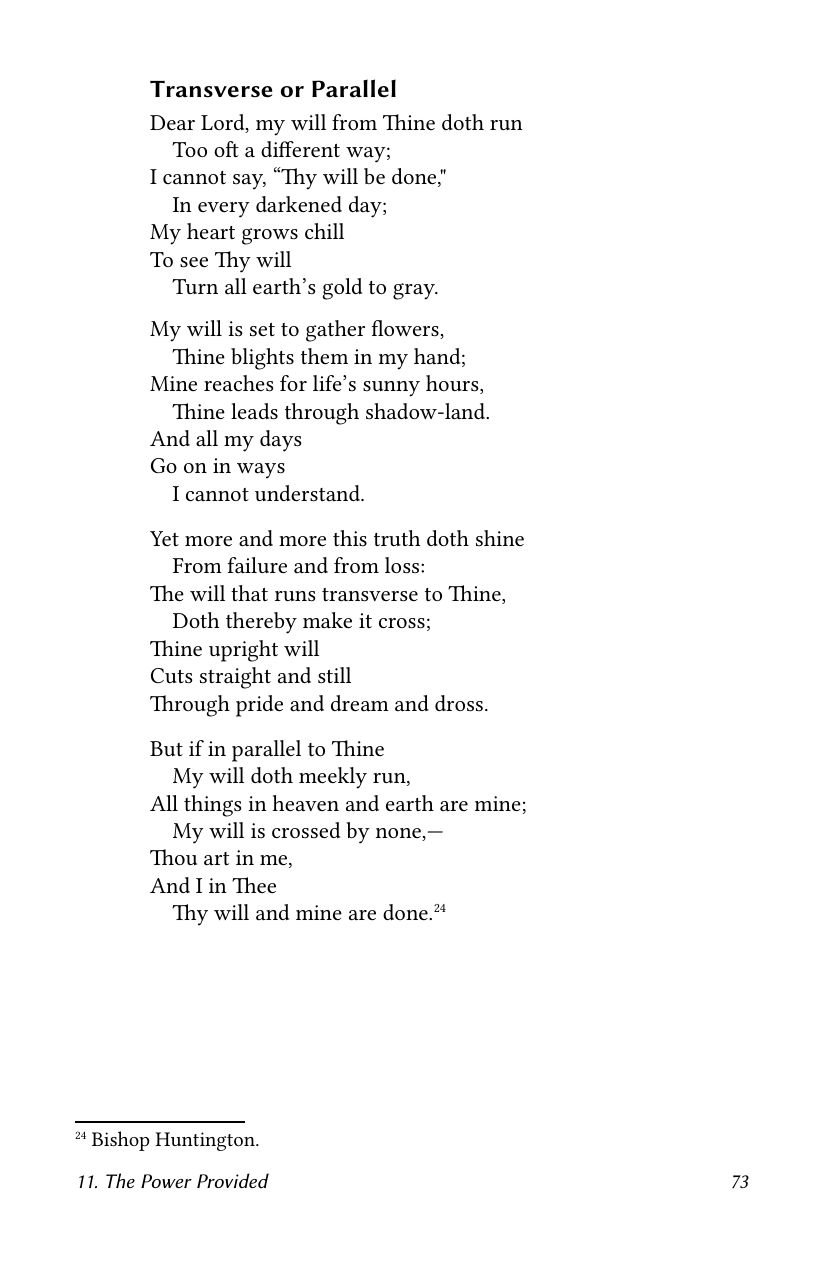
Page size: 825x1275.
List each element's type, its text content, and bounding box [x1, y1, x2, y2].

text All things in heaven and earth are mine; [150, 791, 750, 817]
text Turn all earth’s gold to gray. [150, 274, 750, 300]
text Thine leads through shadow-land. [150, 398, 750, 425]
text Dear Lord, my will from Thine doth run [150, 109, 750, 136]
text Mine reaches for life’s sunny hours, [150, 371, 750, 397]
text Thy will and mine are done. [150, 900, 750, 926]
text My will doth meekly run, [150, 763, 750, 789]
text And all my days [150, 426, 750, 452]
text Bishop Huntington. [75, 1128, 750, 1152]
text Thine upright will [150, 636, 750, 662]
text My heart grows chill [150, 219, 750, 245]
text Thine blights them in my hand; [150, 344, 750, 370]
text My will is crossed by none,— [150, 818, 750, 844]
text But if in parallel to Thine [150, 736, 750, 762]
text My will is set to gather flowers, [150, 316, 750, 342]
text In every darkened day; [150, 192, 750, 218]
text And I in Thee [150, 873, 750, 899]
text To see Thy will [150, 247, 750, 273]
text Too oft a different way; [150, 137, 750, 163]
text I cannot say, “Thy will be done," [150, 164, 750, 191]
text The will that runs transverse to Thine, [150, 581, 750, 607]
text Doth thereby make it cross; [150, 608, 750, 634]
text I cannot understand. [150, 481, 750, 507]
text Cuts straight and still [150, 663, 750, 689]
text Yet more and more this truth doth shine [150, 526, 750, 552]
text From failure and from loss: [150, 553, 750, 579]
title Transverse or Parallel [150, 75, 750, 103]
text Thou art in me, [150, 845, 750, 871]
text Through pride and dream and dross. [150, 690, 750, 717]
text Go on in ways [150, 453, 750, 479]
